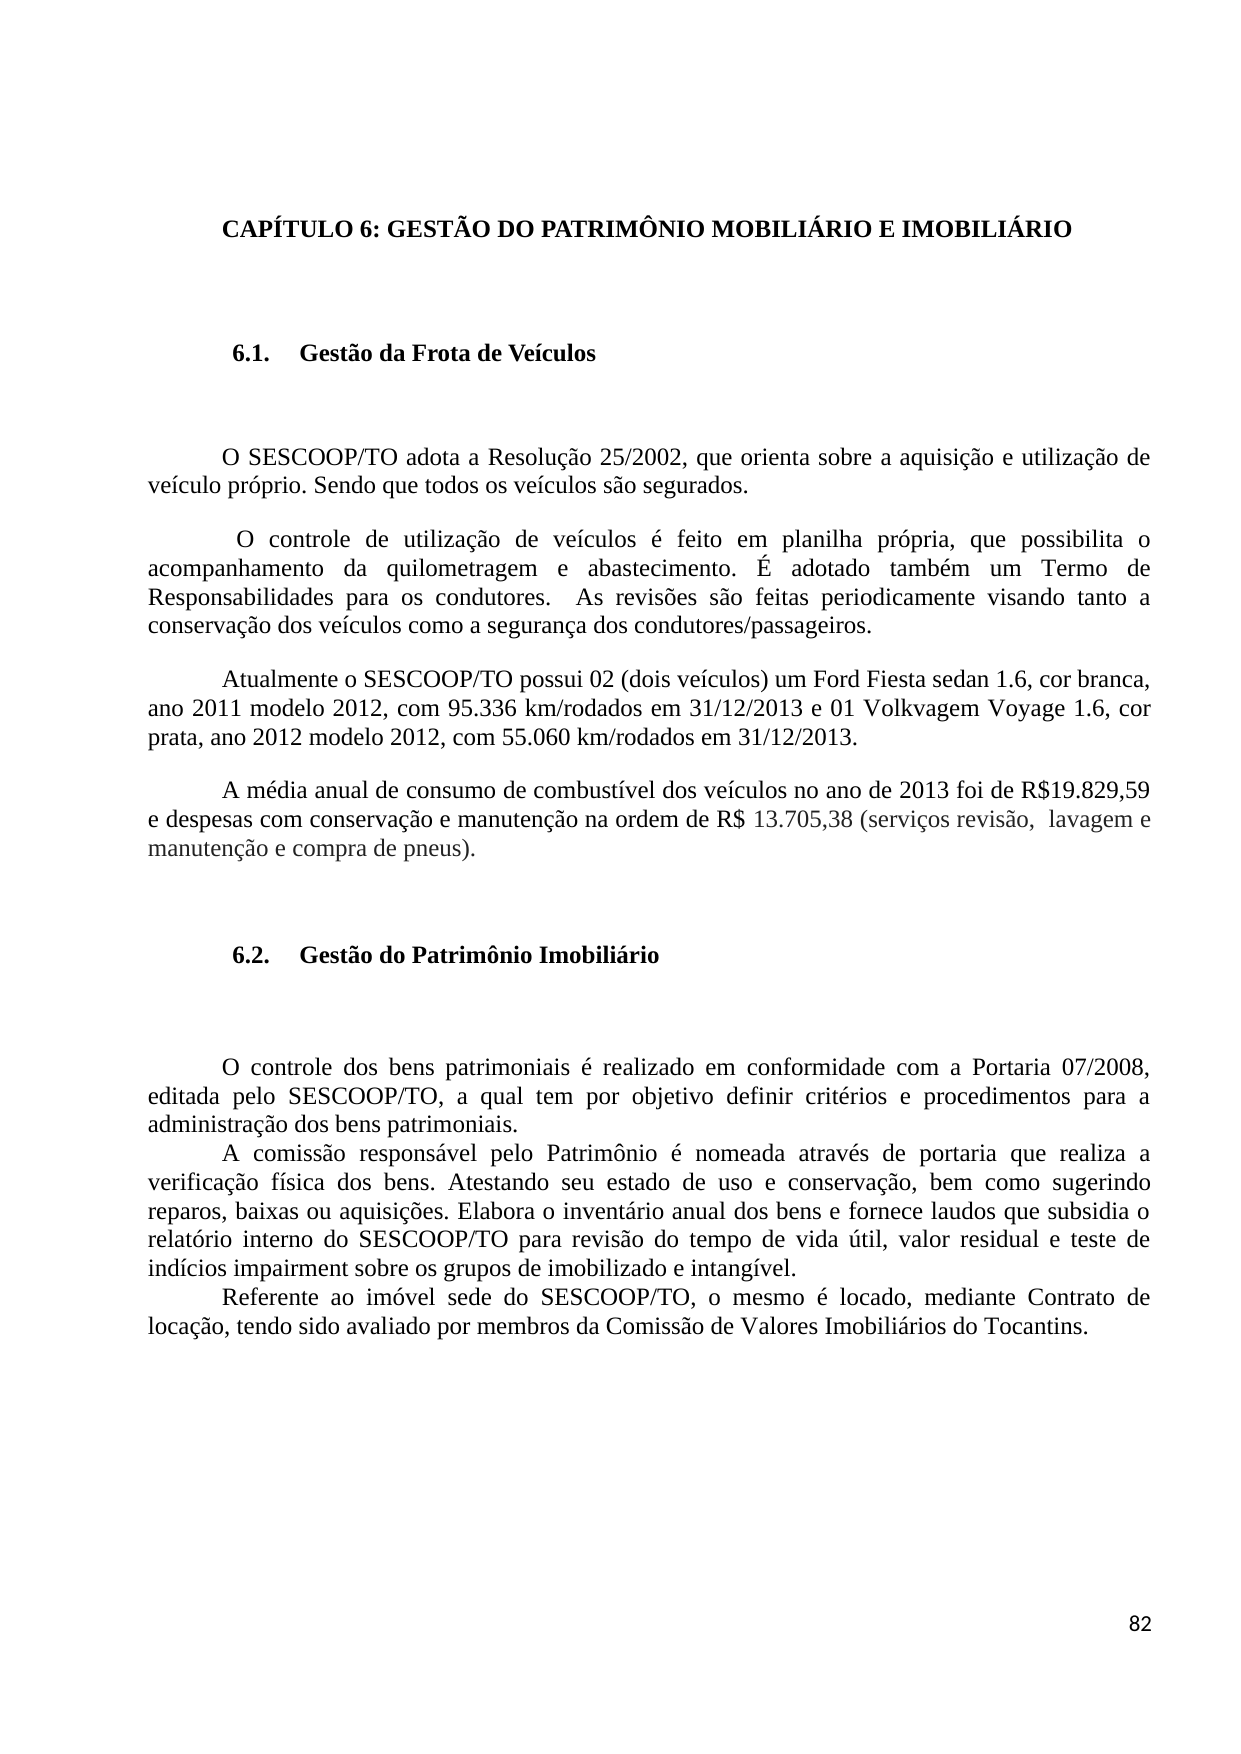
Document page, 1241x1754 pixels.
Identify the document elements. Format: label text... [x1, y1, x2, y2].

text A média anual de consumo de combustível dos veículos no ano de 2013 foi de R$19.829,59 e despesas com conservação e manutenção na ordem de R$ 13.705,38 (serviços revisão, lavagem e manutenção e compra de pneus). [148, 775, 1152, 862]
text Atualmente o SESCOOP/TO possui 02 (dois veículos) um Ford Fiesta sedan 1.6, cor branca, ano 2011 modelo 2012, com 95.336 km/rodados em 31/12/2013 e 01 Volkvagem Voyage 1.6, cor prata, ano 2012 modelo 2012, com 55.060 km/rodados em 31/12/2013. [148, 664, 1152, 750]
text A comissão responsável pelo Patrimônio é nomeada através de portaria que realiza a verificação física dos bens. Atestando seu estado de uso e conservação, bem como sugerindo reparos, baixas ou aquisições. Elabora o inventário anual dos bens e fornece laudos que subsidia o relatório interno do SESCOOP/TO para revisão do tempo de vida útil, valor residual e teste de indícios impairment sobre os grupos de imobilizado e intangível. [148, 1138, 1152, 1282]
list Gestão da Frota de Veículos [232, 338, 1152, 367]
text O SESCOOP/TO adota a Resolução 25/2002, que orienta sobre a aquisição e utilização de veículo próprio. Sendo que todos os veículos são segurados. [148, 442, 1152, 499]
list Gestão do Patrimônio Imobiliário [232, 940, 1152, 969]
text CAPÍTULO 6: GESTÃO DO PATRIMÔNIO MOBILIÁRIO E IMOBILIÁRIO [222, 214, 1152, 243]
text O controle dos bens patrimoniais é realizado em conformidade com a Portaria 07/2008, editada pelo SESCOOP/TO, a qual tem por objetivo definir critérios e procedimentos para a administração dos bens patrimoniais. [148, 1052, 1152, 1138]
text O controle de utilização de veículos é feito em planilha própria, que possibilita o acompanhamento da quilometragem e abastecimento. É adotado também um Termo de Responsabilidades para os condutores. As revisões são feitas periodicamente visando tanto a conservação dos veículos como a segurança dos condutores/passageiros. [148, 524, 1152, 639]
text Referente ao imóvel sede do SESCOOP/TO, o mesmo é locado, mediante Contrato de locação, tendo sido avaliado por membros da Comissão de Valores Imobiliários do Tocantins. [148, 1282, 1152, 1339]
